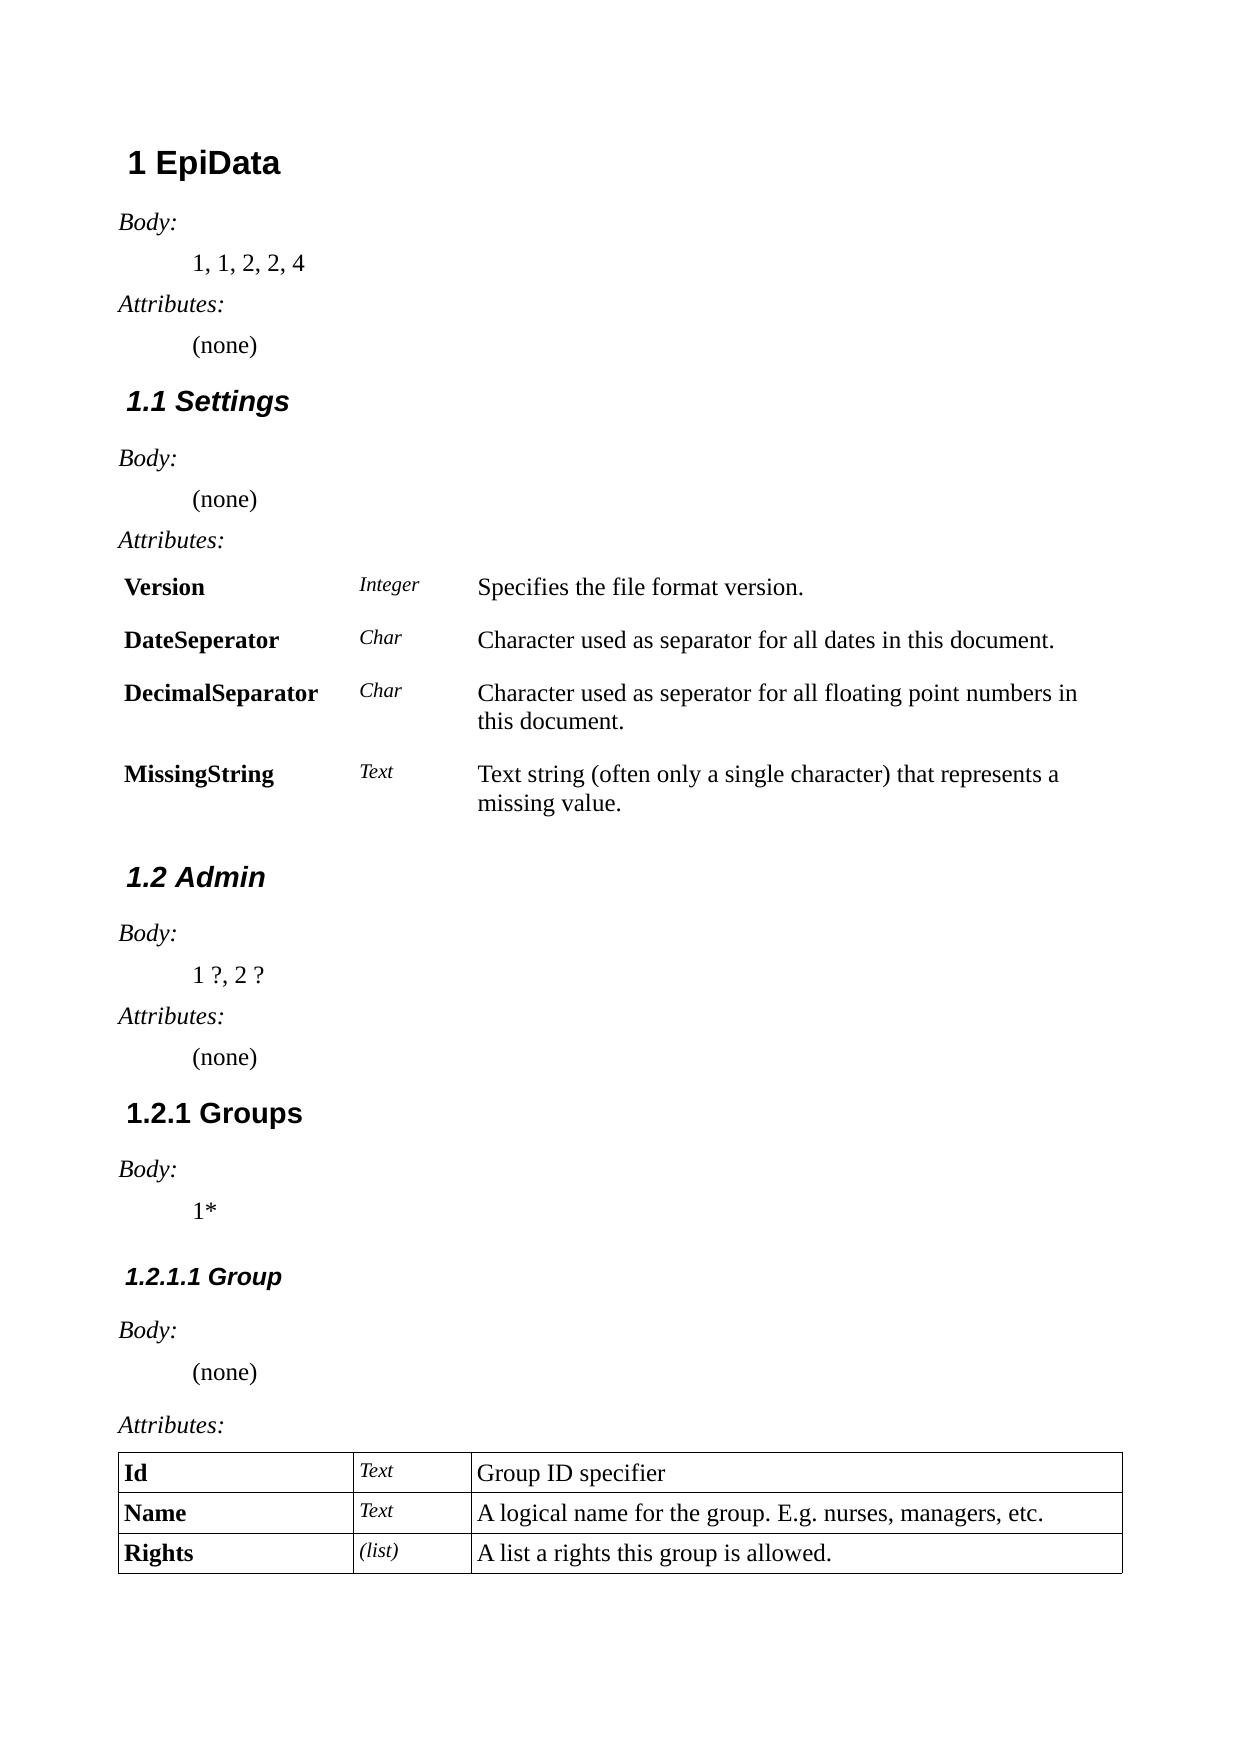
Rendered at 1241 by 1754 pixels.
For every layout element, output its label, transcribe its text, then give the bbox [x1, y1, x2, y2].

text Attributes: [118, 1001, 1122, 1030]
text Body: [118, 443, 1122, 472]
table_cell DecimalSeparator [118, 672, 353, 753]
table_cell Character used as seperator for all floating point numbers in this document. [471, 672, 1122, 753]
text (none) [118, 1042, 1122, 1071]
table_header Version [118, 567, 353, 619]
table_cell DateSeperator [118, 619, 353, 672]
subtitle Group [118, 1262, 1122, 1291]
text 1, 1, 2, 2, 4 [118, 248, 1122, 277]
text Body: [118, 918, 1122, 947]
text 1* [118, 1196, 1122, 1224]
table_cell Char [353, 672, 471, 753]
table_cell Text [354, 1493, 471, 1532]
table_cell Char [353, 619, 471, 672]
table_cell Character used as separator for all dates in this document. [471, 619, 1122, 672]
table_header Specifies the file format version. [471, 567, 1122, 619]
text Body: [118, 1154, 1122, 1183]
text (none) [118, 484, 1122, 513]
subtitle EpiData [118, 143, 1122, 182]
table_cell Rights [119, 1534, 353, 1573]
table_cell MissingString [118, 754, 353, 835]
table_cell Text string (often only a single character) that represents a missing value. [471, 754, 1122, 835]
table_header Group ID specifier [472, 1453, 1122, 1492]
text Attributes: [118, 289, 1122, 318]
table_header Integer [353, 567, 471, 619]
text Attributes: [118, 525, 1122, 554]
table_header Text [354, 1453, 471, 1492]
subtitle Settings [118, 384, 1122, 418]
table_cell Text [353, 754, 471, 835]
text Body: [118, 1316, 1122, 1344]
text Body: [118, 207, 1122, 236]
text (none) [118, 1357, 1122, 1386]
table_header Id [119, 1453, 353, 1492]
table_cell A list a rights this group is allowed. [472, 1534, 1122, 1573]
table_cell A logical name for the group. E.g. nurses, managers, etc. [472, 1493, 1122, 1532]
text Attributes: [118, 1411, 1122, 1439]
subtitle Admin [118, 860, 1122, 893]
table_cell (list) [354, 1534, 471, 1573]
table_cell Name [119, 1493, 353, 1532]
text (none) [118, 331, 1122, 359]
text 1 ?, 2 ? [118, 960, 1122, 988]
subtitle Groups [118, 1096, 1122, 1129]
